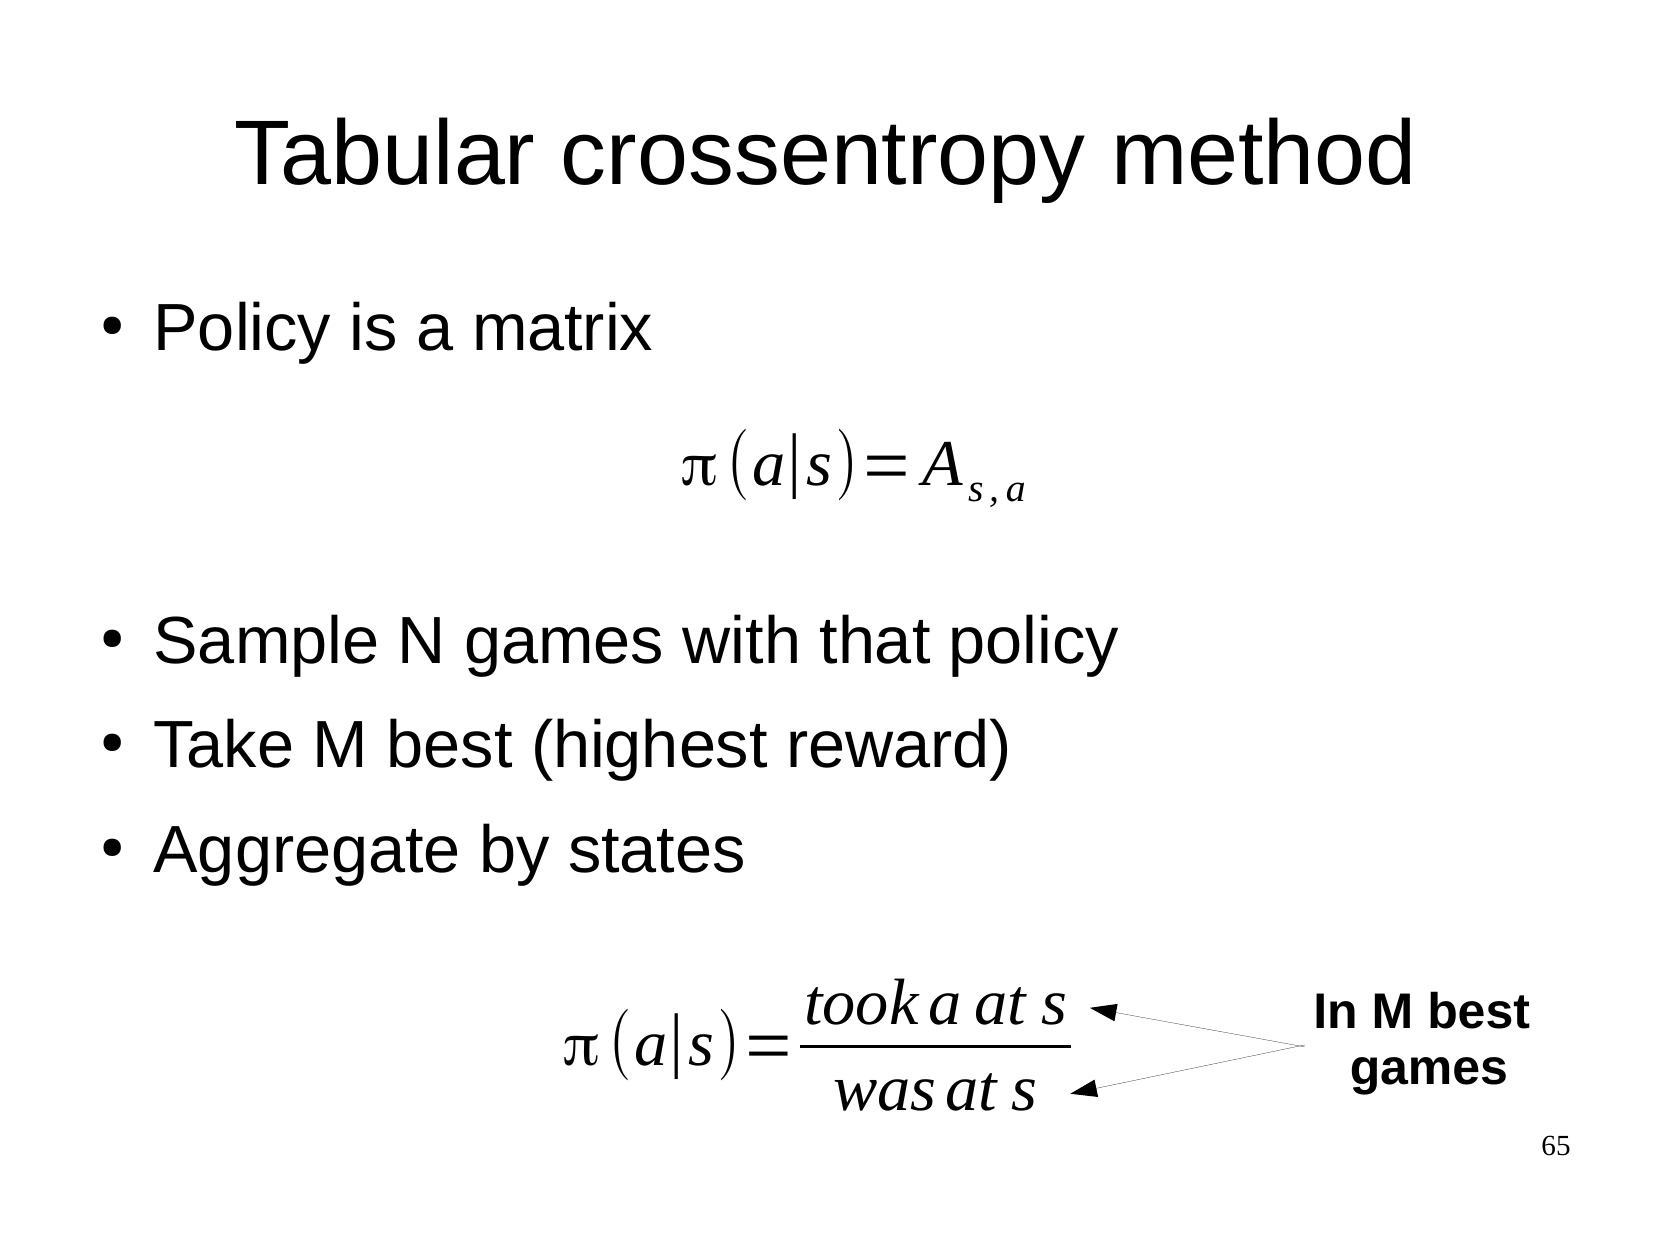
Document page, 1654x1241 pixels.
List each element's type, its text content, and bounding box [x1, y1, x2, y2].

chart [664, 423, 1041, 509]
chart [546, 966, 1090, 1124]
title Tabular crossentropy method [82, 49, 1571, 257]
list Policy is a matrix Sample N games with that policy Take M best (highest reward) Aggregate by states [82, 290, 1571, 1010]
text_box In M best games [1298, 976, 1546, 1104]
